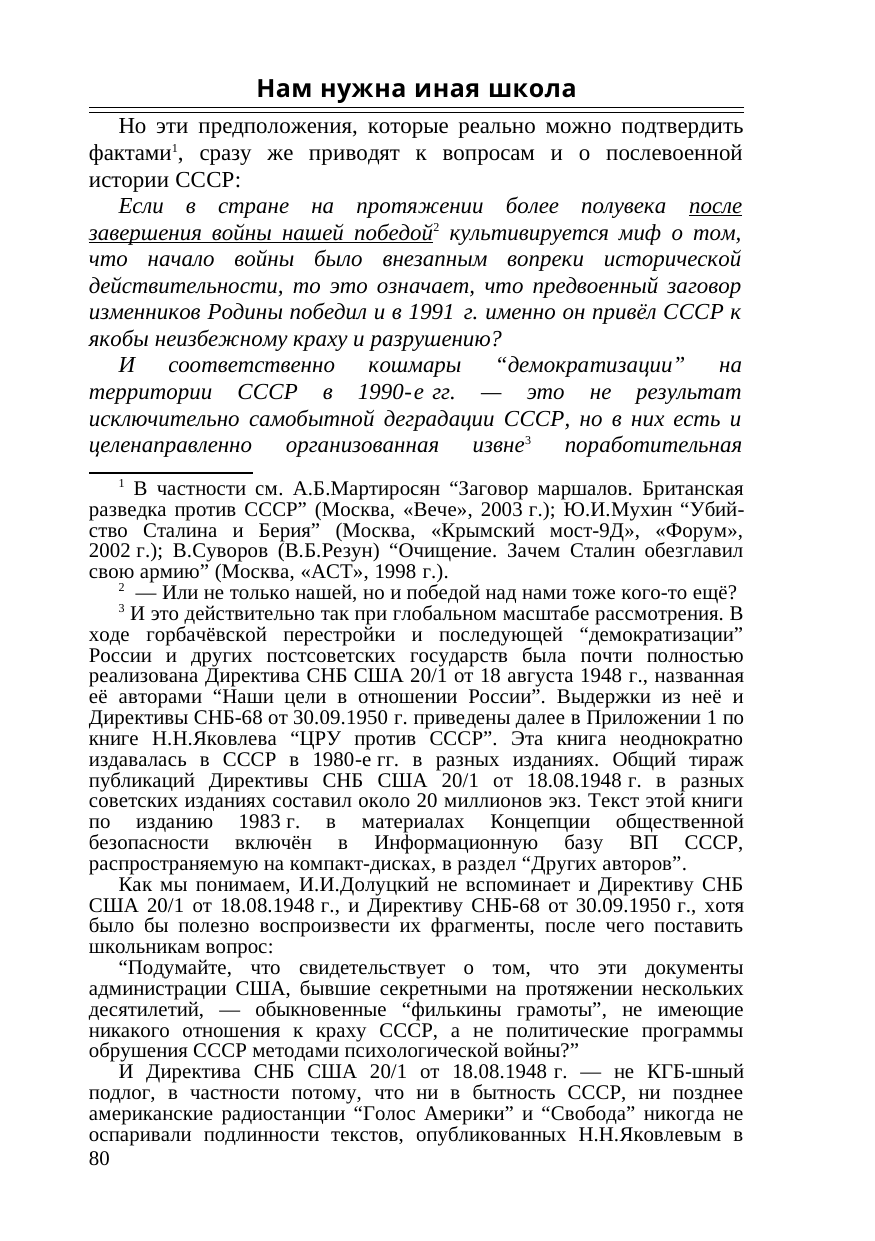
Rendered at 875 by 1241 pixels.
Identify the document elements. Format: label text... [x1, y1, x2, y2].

text И это действительно так при глобальном масштабе рассмотрения. В ходе горбачёвской перестройки и последующей “демократизации” России и других постсоветских государств была почти полностью реализована Директива СНБ США 20/1 от 18 августа 1948 г., названная её авторами “Наши цели в отношении России”. Выдержки из неё и Директивы СНБ-68 от 30.09.1950 г. приведены далее в Приложении 1 по книге Н.Н.Яков­лева “ЦРУ против СССР”. Эта книга неоднократно издавалась в СССР в 1980‑е гг. в разных изданиях. Общий тираж публикаций Директивы СНБ США 20/1 от 18.08.1948 г. в разных советских изданиях составил около 20 миллионов экз. Текст этой книги по изданию 1983 г. в материалах Концепции общественной безопасности включён в Информационную базу ВП СССР, распространяемую на компакт-дисках, в раздел “Других авторов”. [89, 604, 744, 874]
text В частности см. А.Б.Мартиросян “Заговор маршалов. Британская разведка против СССР” (Москва, «Вече», 2003 г.); Ю.И.Мухин “Убий­ст­во Сталина и Берия” (Москва, «Крымский мост-9Д», «Форум», 2002 г.); В.Суворов (В.Б.Резун) “Очищение. Зачем Сталин обезглавил свою армию” (Москва, «АСТ», 1998 г.). [89, 479, 744, 583]
text И Директива СНБ США 20/1 от 18.08.1948 г. — не КГБ-шный подлог, в частности потому, что ни в бытность СССР, ни позднее американские радиостанции “Голос Америки” и “Свобода” никогда не оспаривали подлинности текстов, опубликованных Н.Н.Яковлевым в [89, 1062, 744, 1145]
text — Или не только нашей, но и победой над нами тоже кого-то ещё? [89, 583, 744, 604]
text “Подумайте, что свидетельствует о том, что эти документы администрации США, бывшие секретными на протяжении нескольких десятилетий, — обыкновенные “филькины грамоты”, не имеющие никакого отношения к краху СССР, а не политические программы обрушения СССР методами психологической войны?” [89, 958, 744, 1062]
text И соответственно кошмары “демокра­тизации” на территории СССР в 1990‑е гг. — это не результат исключительно самобытной деградации СССР, но в них есть и целенаправленно организованная извне поработительная [89, 351, 744, 458]
text Как мы понимаем, И.И.Долуцкий не вспоминает и Директиву СНБ США 20/1 от 18.08.1948 г., и Директиву СНБ-68 от 30.09.1950 г., хотя было бы полезно воспроизвести их фрагменты, после чего поставить школьникам вопрос: [89, 874, 744, 958]
text Но эти предположения, которые реально можно подтвердить фактами, сразу же приводят к вопросам и о послевоенной истории СССР: [89, 113, 744, 192]
text Если в стране на протяжении более полувека после завершения войны нашей победой культивируется миф о том, что начало войны было внезапным вопреки исторической действительности, то это означает, что предвоенный заговор изменников Родины победил и в 1991 г. именно он привёл СССР к якобы неизбежному краху и разрушению? [89, 192, 744, 351]
